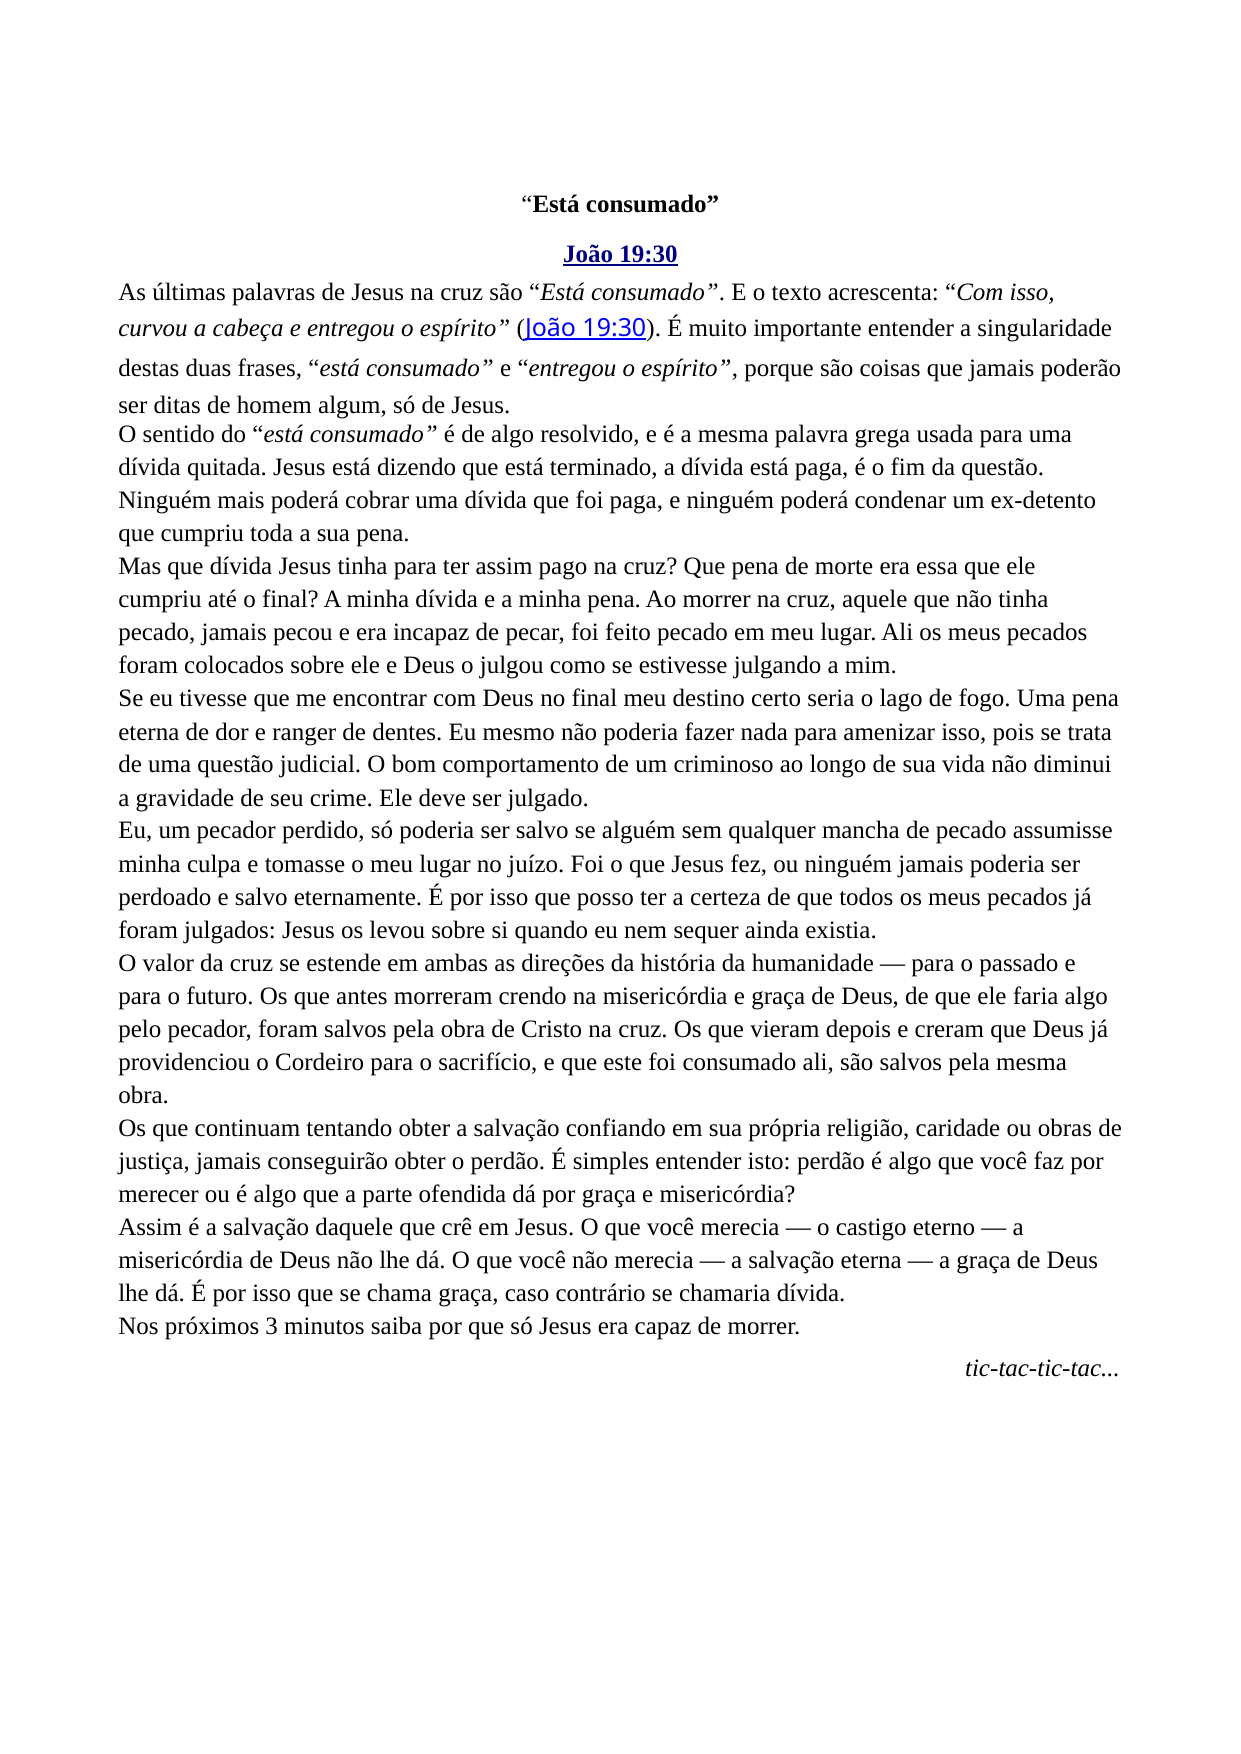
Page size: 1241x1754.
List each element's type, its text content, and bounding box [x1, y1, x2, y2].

text O sentido do “está consumado” é de algo resolvido, e é a mesma palavra grega usada para uma dívida quitada. Jesus está dizendo que está terminado, a dívida está paga, é o fim da questão. Ninguém mais poderá cobrar uma dívida que foi paga, e ninguém poderá condenar um ex-detento que cumpriu toda a sua pena. [118, 419, 1122, 547]
text Se eu tivesse que me encontrar com Deus no final meu destino certo seria o lago de fogo. Uma pena eterna de dor e ranger de dentes. Eu mesmo não poderia fazer nada para amenizar isso, pois se trata de uma questão judicial. O bom comportamento de um criminoso ao longo de sua vida não diminui a gravidade de seu crime. Ele deve ser julgado. [118, 683, 1122, 811]
text Mas que dívida Jesus tinha para ter assim pago na cruz? Que pena de morte era essa que ele cumpriu até o final? A minha dívida e a minha pena. Ao morrer na cruz, aquele que não tinha pecado, jamais pecou e era incapaz de pecar, foi feito pecado em meu lugar. Ali os meus pecados foram colocados sobre ele e Deus o julgou como se estivesse julgando a mim. [118, 551, 1122, 679]
text tic-tac-tic-tac... [118, 1344, 1122, 1382]
text Nos próximos 3 minutos saiba por que só Jesus era capaz de morrer. [118, 1311, 1122, 1340]
text “Está consumado” [118, 143, 1122, 218]
text Os que continuam tentando obter a salvação confiando em sua própria religião, caridade ou obras de justiça, jamais conseguirão obter o perdão. É simples entender isto: perdão é algo que você faz por merecer ou é algo que a parte ofendida dá por graça e misericórdia? [118, 1113, 1122, 1208]
text João 19:30 [118, 230, 1122, 268]
text Eu, um pecador perdido, só poderia ser salvo se alguém sem qualquer mancha de pecado assumisse minha culpa e tomasse o meu lugar no juízo. Foi o que Jesus fez, ou ninguém jamais poderia ser perdoado e salvo eternamente. É por isso que posso ter a certeza de que todos os meus pecados já foram julgados: Jesus os levou sobre si quando eu nem sequer ainda existia. [118, 816, 1122, 943]
text As últimas palavras de Jesus na cruz são “Está consumado”. E o texto acrescenta: “Com isso, curvou a cabeça e entregou o espírito” (João 19:30). É muito importante entender a singularidade destas duas frases, “está consumado” e “entregou o espírito”, porque são coisas que jamais poderão ser ditas de homem algum, só de Jesus. [118, 268, 1122, 419]
text O valor da cruz se estende em ambas as direções da história da humanidade — para o passado e para o futuro. Os que antes morreram crendo na misericórdia e graça de Deus, de que ele faria algo pelo pecador, foram salvos pela obra de Cristo na cruz. Os que vieram depois e creram que Deus já providenciou o Cordeiro para o sacrifício, e que este foi consumado ali, são salvos pela mesma obra. [118, 948, 1122, 1108]
text Assim é a salvação daquele que crê em Jesus. O que você merecia — o castigo eterno — a misericórdia de Deus não lhe dá. O que você não merecia — a salvação eterna — a graça de Deus lhe dá. É por isso que se chama graça, caso contrário se chamaria dívida. [118, 1212, 1122, 1307]
